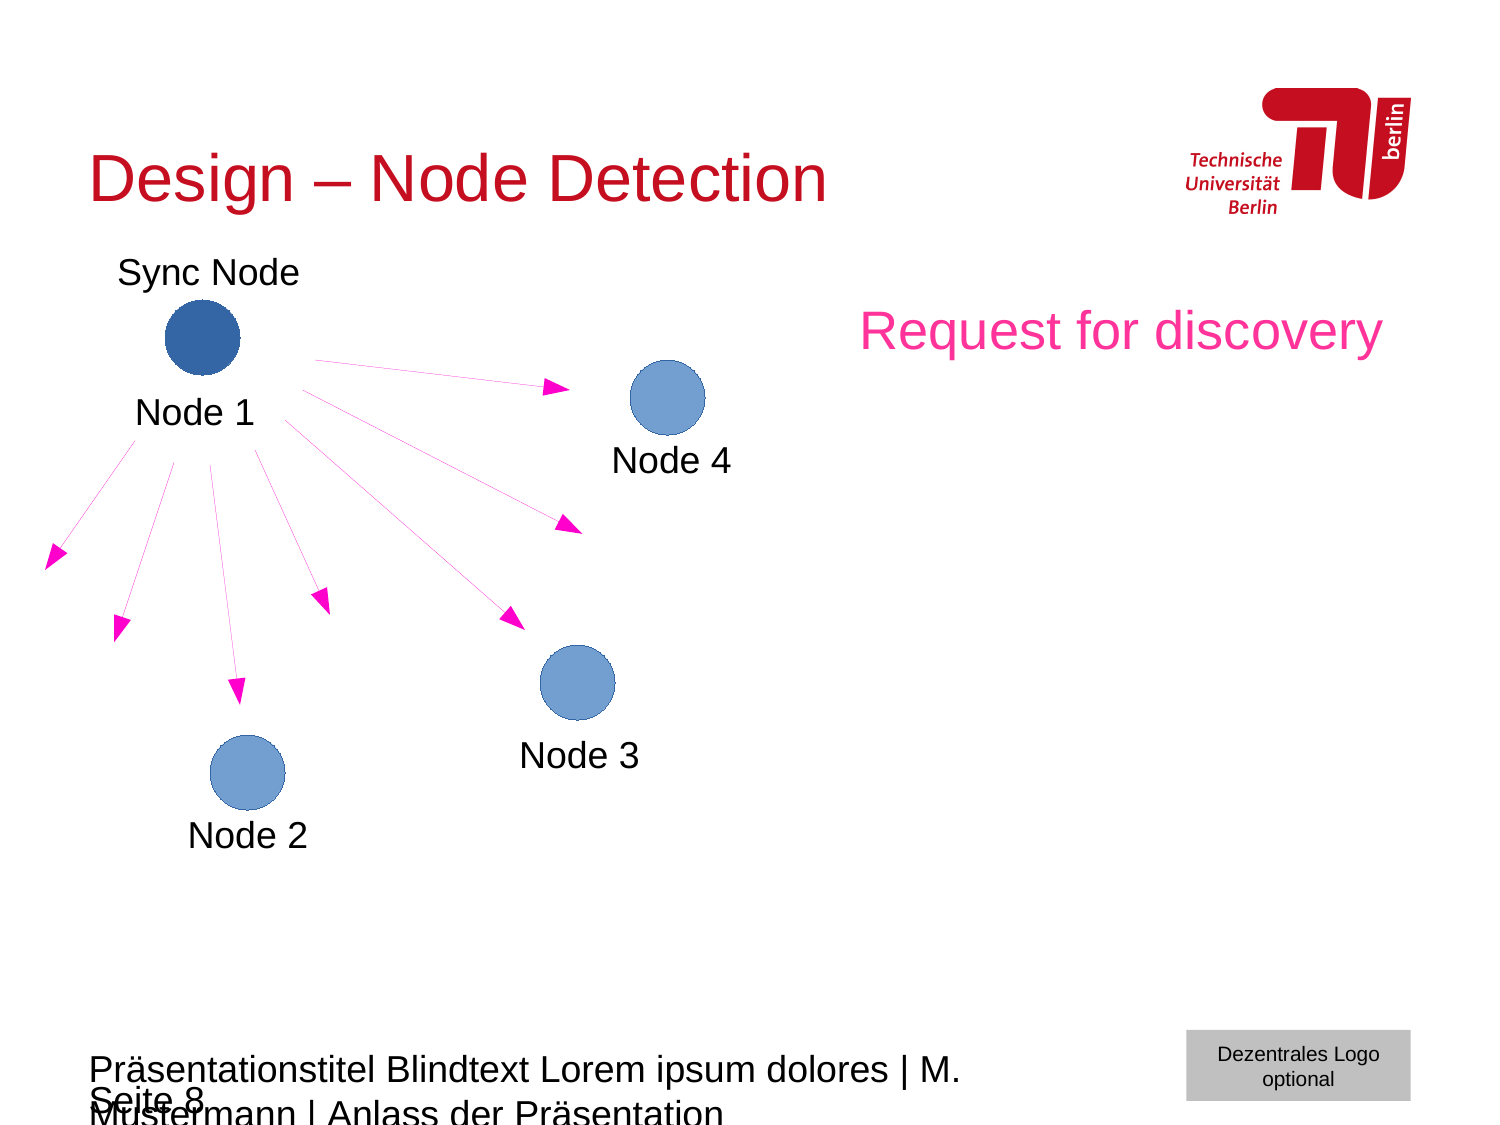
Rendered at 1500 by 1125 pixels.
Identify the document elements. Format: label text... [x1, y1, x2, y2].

text_box Node 2 [172, 803, 398, 864]
text_box [540, 645, 616, 721]
list Request for discovery [840, 314, 1411, 982]
text_box Node 3 [504, 723, 730, 784]
text_box [630, 360, 706, 428]
text_box [210, 735, 286, 803]
text_box Node 4 [596, 428, 822, 489]
picture [1186, 88, 1411, 120]
title Design – Node Detection [88, 120, 1411, 215]
text_box Node 1 [120, 380, 346, 441]
text_box [165, 300, 241, 376]
text_box Sync Node [102, 240, 316, 300]
